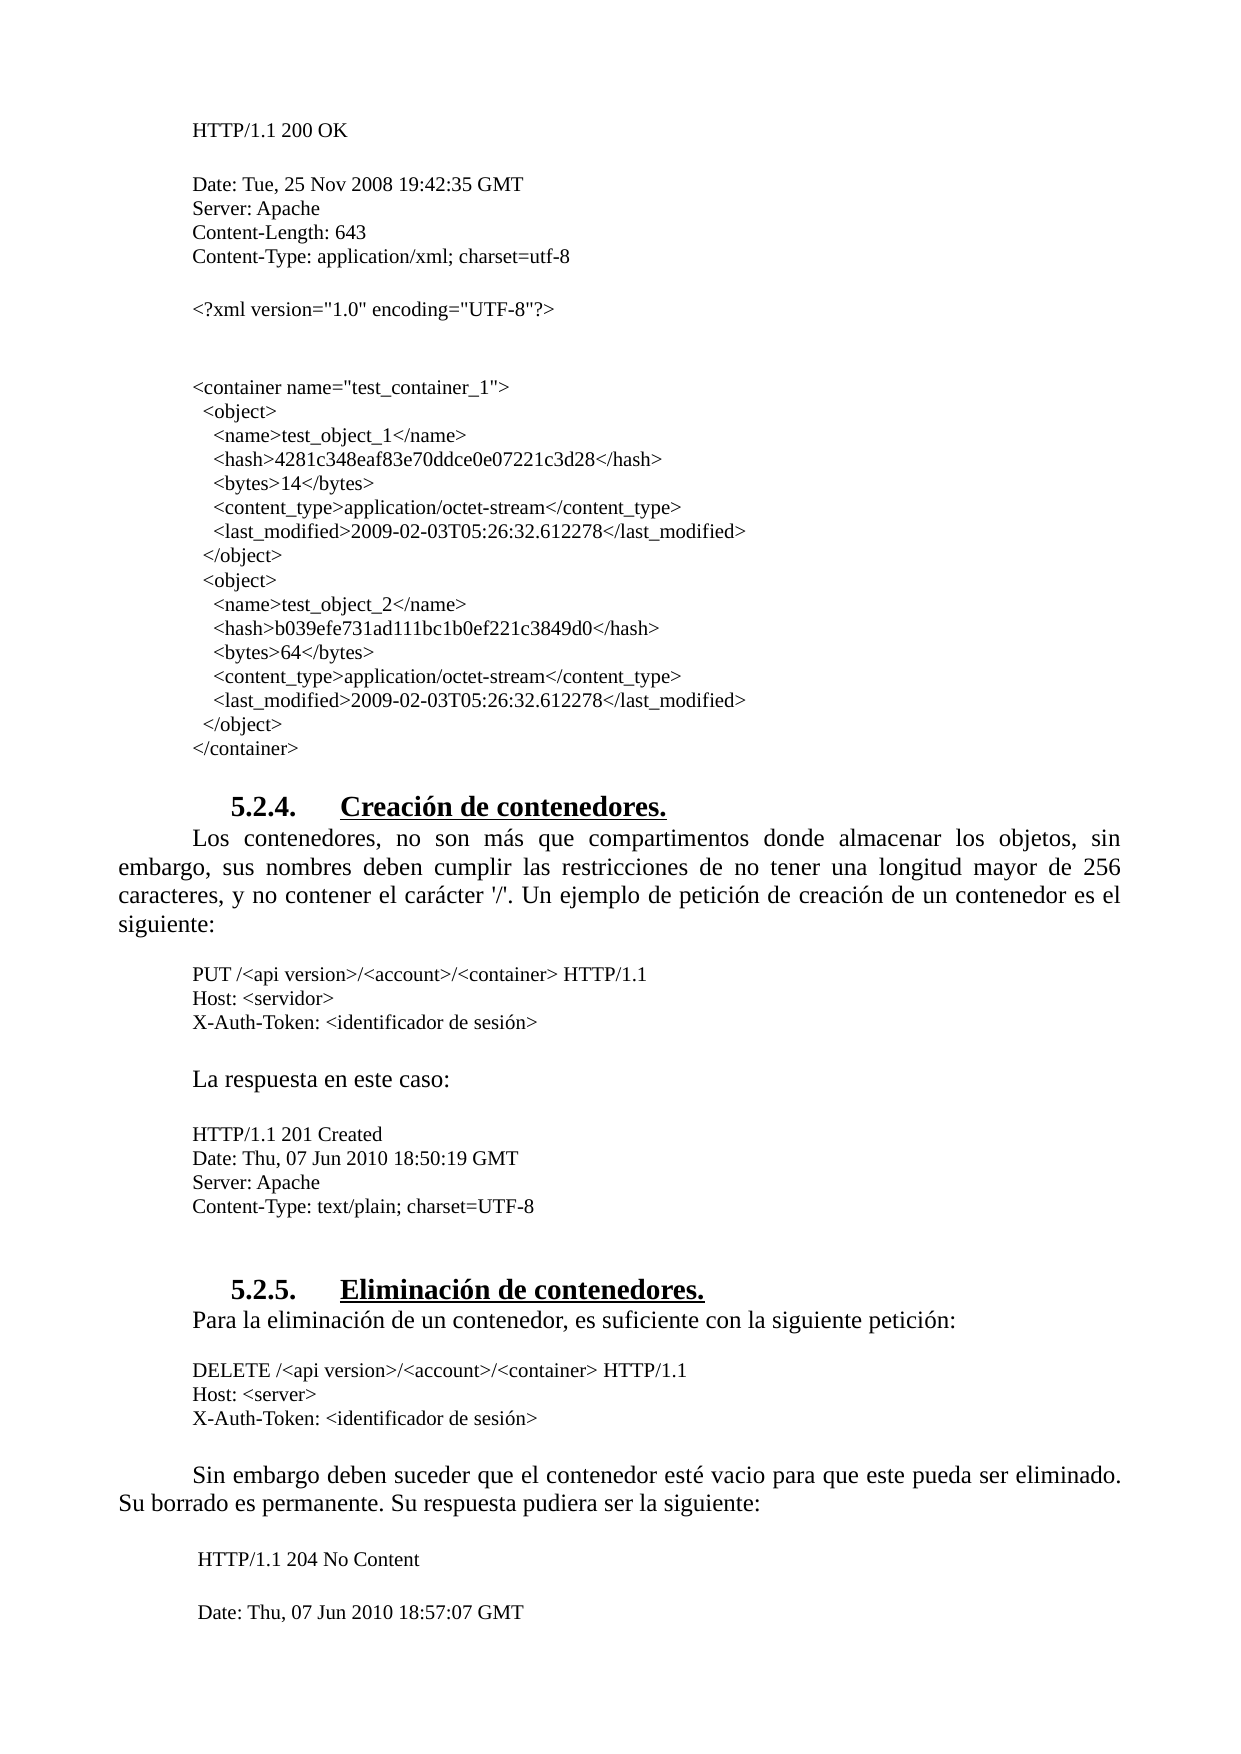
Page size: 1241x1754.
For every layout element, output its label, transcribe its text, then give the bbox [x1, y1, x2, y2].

text <object> [118, 399, 1122, 423]
text X-Auth-Token: <identificador de sesión> [118, 1010, 1122, 1034]
list Creación de contenedores. [231, 789, 1122, 823]
text Host: <server> [118, 1382, 1122, 1406]
text HTTP/1.1 200 OK [118, 118, 1122, 142]
text X-Auth-Token: <identificador de sesión> [118, 1406, 1122, 1430]
text Date: Thu, 07 Jun 2010 18:57:07 GMT [118, 1600, 1122, 1624]
text <last_modified>2009-02-03T05:26:32.612278</last_modified> [118, 688, 1122, 712]
text <bytes>14</bytes> [118, 471, 1122, 495]
text <hash>4281c348eaf83e70ddce0e07221c3d28</hash> [118, 447, 1122, 471]
text Server: Apache [118, 1170, 1122, 1194]
text <name>test_object_1</name> [118, 423, 1122, 447]
text Content-Type: text/plain; charset=UTF-8 [118, 1194, 1122, 1218]
text Para la eliminación de un contenedor, es suficiente con la siguiente petición: [118, 1305, 1122, 1334]
text <last_modified>2009-02-03T05:26:32.612278</last_modified> [118, 519, 1122, 543]
text Sin embargo deben suceder que el contenedor esté vacio para que este pueda ser eliminado. Su borrado es permanente. Su respuesta pudiera ser la siguiente: [118, 1460, 1122, 1517]
text La respuesta en este caso: [118, 1064, 1122, 1092]
text <bytes>64</bytes> [118, 640, 1122, 664]
text HTTP/1.1 201 Created [118, 1122, 1122, 1146]
text Content-Type: application/xml; charset=utf-8 [118, 244, 1122, 268]
text PUT /<api version>/<account>/<container> HTTP/1.1 [118, 962, 1122, 986]
text Content-Length: 643 [118, 220, 1122, 244]
text Date: Thu, 07 Jun 2010 18:50:19 GMT [118, 1146, 1122, 1170]
text <?xml version="1.0" encoding="UTF-8"?> [118, 297, 1122, 321]
text </object> [118, 712, 1122, 736]
text <content_type>application/octet-stream</content_type> [118, 664, 1122, 688]
text <content_type>application/octet-stream</content_type> [118, 495, 1122, 519]
text <name>test_object_2</name> [118, 592, 1122, 616]
text Host: <servidor> [118, 986, 1122, 1010]
text Server: Apache [118, 196, 1122, 220]
text <hash>b039efe731ad111bc1b0ef221c3849d0</hash> [118, 616, 1122, 640]
text <object> [118, 567, 1122, 592]
text </container> [118, 736, 1122, 760]
text <container name="test_container_1"> [118, 375, 1122, 399]
list Eliminación de contenedores. [231, 1272, 1122, 1305]
text Los contenedores, no son más que compartimentos donde almacenar los objetos, sin embargo, sus nombres deben cumplir las restricciones de no tener una longitud mayor de 256 caracteres, y no contener el carácter '/'. Un ejemplo de petición de creación de un contenedor es el siguiente: [118, 823, 1122, 938]
text Date: Tue, 25 Nov 2008 19:42:35 GMT [118, 172, 1122, 196]
text </object> [118, 543, 1122, 567]
text HTTP/1.1 204 No Content [118, 1547, 1122, 1571]
text DELETE /<api version>/<account>/<container> HTTP/1.1 [118, 1358, 1122, 1382]
